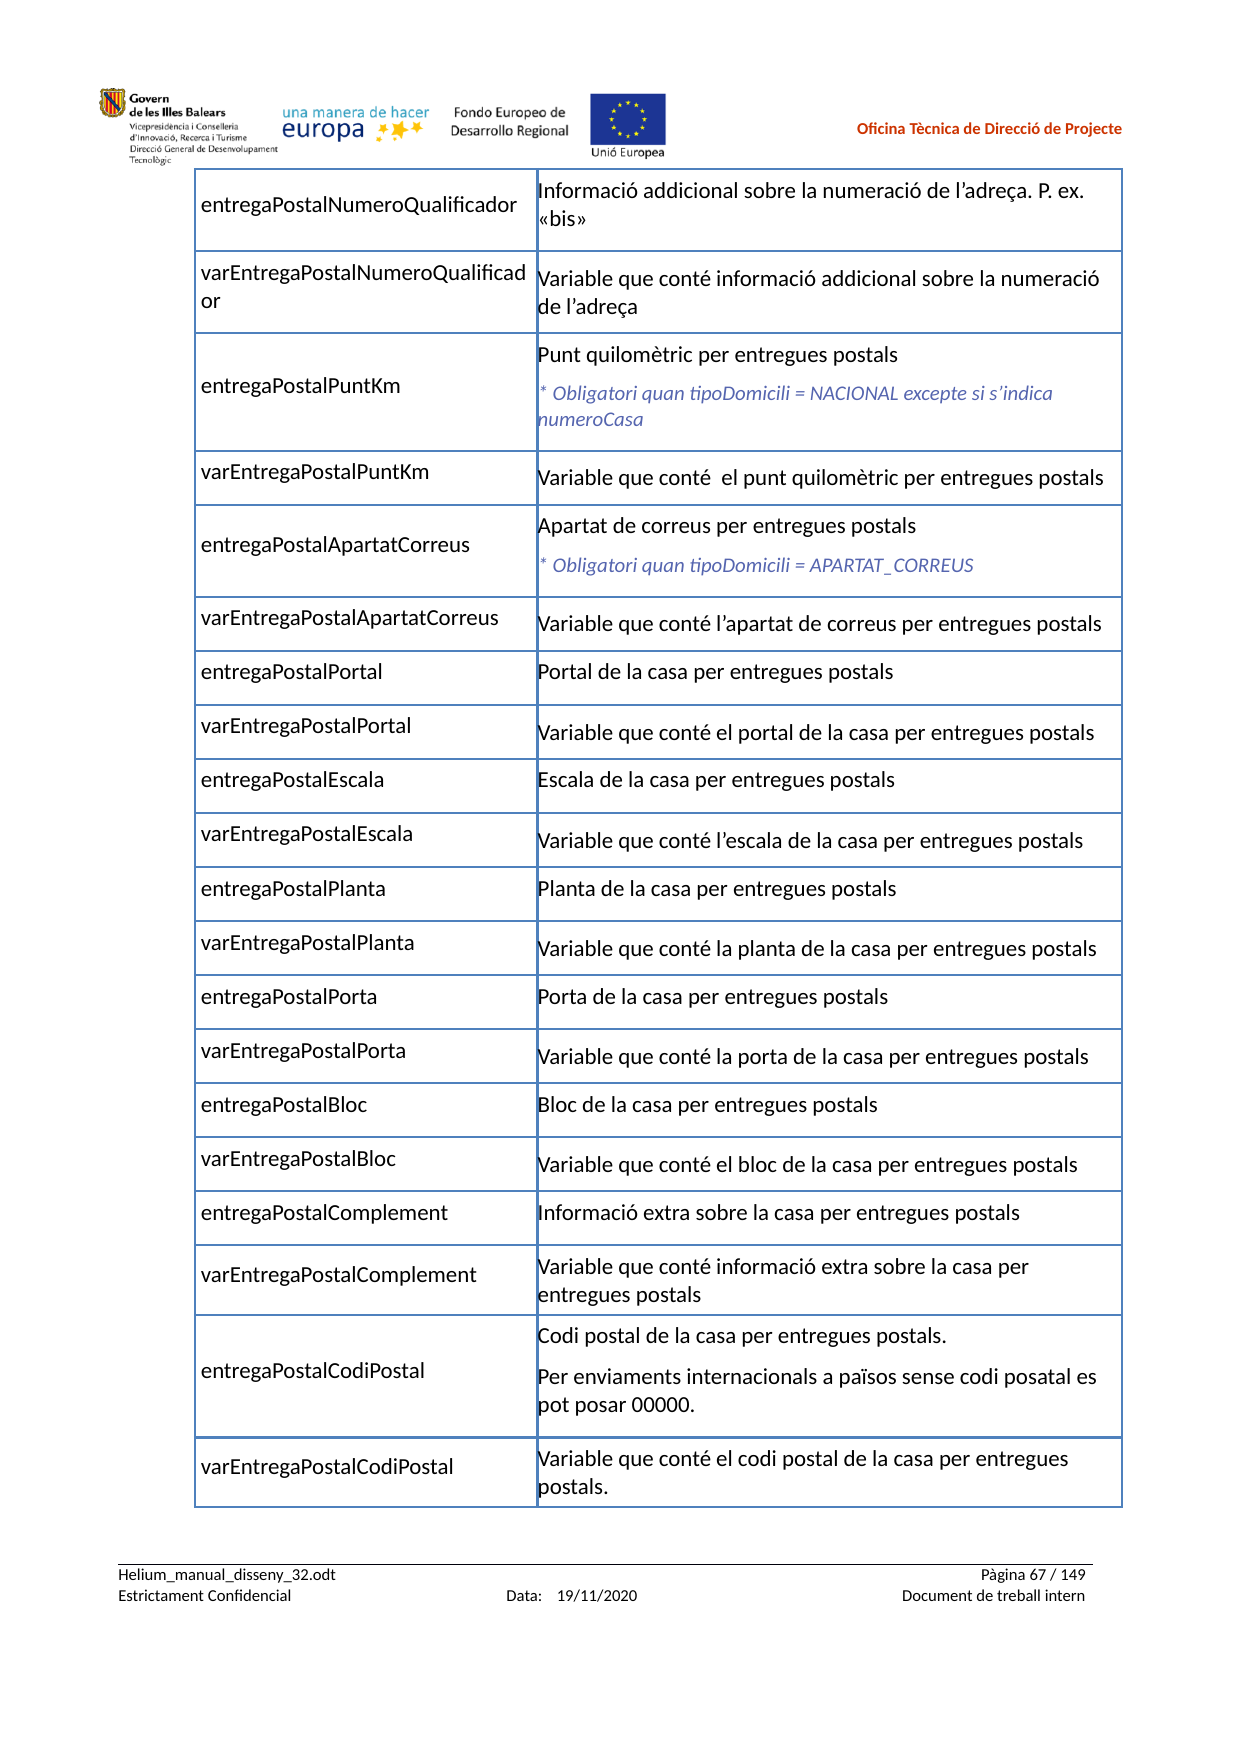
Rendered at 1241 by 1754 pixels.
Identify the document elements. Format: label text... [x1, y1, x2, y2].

table_cell Variable que conté la planta de la casa per entregues postals [539, 922, 1121, 974]
table_cell entregaPostalNumeroQualificador [196, 170, 536, 250]
table_cell entregaPostalBloc [196, 1084, 536, 1136]
table_cell entregaPostalPlanta [196, 868, 536, 920]
table_cell Escala de la casa per entregues postals [539, 760, 1121, 812]
table_cell Informació extra sobre la casa per entregues postals [539, 1192, 1121, 1244]
table_cell varEntregaPostalPorta [196, 1030, 536, 1082]
table_cell Bloc de la casa per entregues postals [539, 1084, 1121, 1136]
table_cell Variable que conté el portal de la casa per entregues postals [539, 706, 1121, 758]
table_cell varEntregaPostalPuntKm [196, 452, 536, 503]
table_cell Variable que conté informació addicional sobre la numeració de l’adreça [539, 252, 1121, 332]
picture [99, 87, 668, 166]
table_cell varEntregaPostalBloc [196, 1138, 536, 1190]
table_cell Portal de la casa per entregues postals [539, 652, 1121, 704]
table_cell Variable que conté el punt quilomètric per entregues postals [539, 452, 1121, 503]
table_cell varEntregaPostalCodiPostal [196, 1439, 536, 1506]
table_cell Punt quilomètric per entregues postals * Obligatori quan tipoDomicili = NACIONAL excepte si s’indica numeroCasa [539, 334, 1121, 449]
table_cell Porta de la casa per entregues postals [539, 976, 1121, 1028]
table_cell Informació addicional sobre la numeració de l’adreça. P. ex. «bis» [539, 170, 1121, 250]
table_cell varEntregaPostalEscala [196, 814, 536, 866]
table_cell Variable que conté el bloc de la casa per entregues postals [539, 1138, 1121, 1190]
table_cell Apartat de correus per entregues postals * Obligatori quan tipoDomicili = APARTAT_CORREUS [539, 506, 1121, 596]
table_cell Variable que conté la porta de la casa per entregues postals [539, 1030, 1121, 1082]
table_cell entregaPostalApartatCorreus [196, 506, 536, 596]
table_cell varEntregaPostalApartatCorreus [196, 598, 536, 649]
table_cell entregaPostalPuntKm [196, 334, 536, 449]
table_cell Variable que conté l’apartat de correus per entregues postals [539, 598, 1121, 649]
table_cell entregaPostalEscala [196, 760, 536, 812]
table_cell entregaPostalComplement [196, 1192, 536, 1244]
table_cell varEntregaPostalComplement [196, 1246, 536, 1314]
table_cell Codi postal de la casa per entregues postals. Per enviaments internacionals a països sense codi posatal es pot posar 00000. [539, 1316, 1121, 1436]
table_cell varEntregaPostalNumeroQualificador [196, 252, 536, 332]
table_cell varEntregaPostalPlanta [196, 922, 536, 974]
table_cell Variable que conté informació extra sobre la casa per entregues postals [539, 1246, 1121, 1314]
table_cell entregaPostalPorta [196, 976, 536, 1028]
table_cell Variable que conté l’escala de la casa per entregues postals [539, 814, 1121, 866]
table_cell entregaPostalCodiPostal [196, 1316, 536, 1436]
table_cell Variable que conté el codi postal de la casa per entregues postals. [539, 1439, 1121, 1506]
table_cell entregaPostalPortal [196, 652, 536, 704]
table_cell Planta de la casa per entregues postals [539, 868, 1121, 920]
table_cell varEntregaPostalPortal [196, 706, 536, 758]
